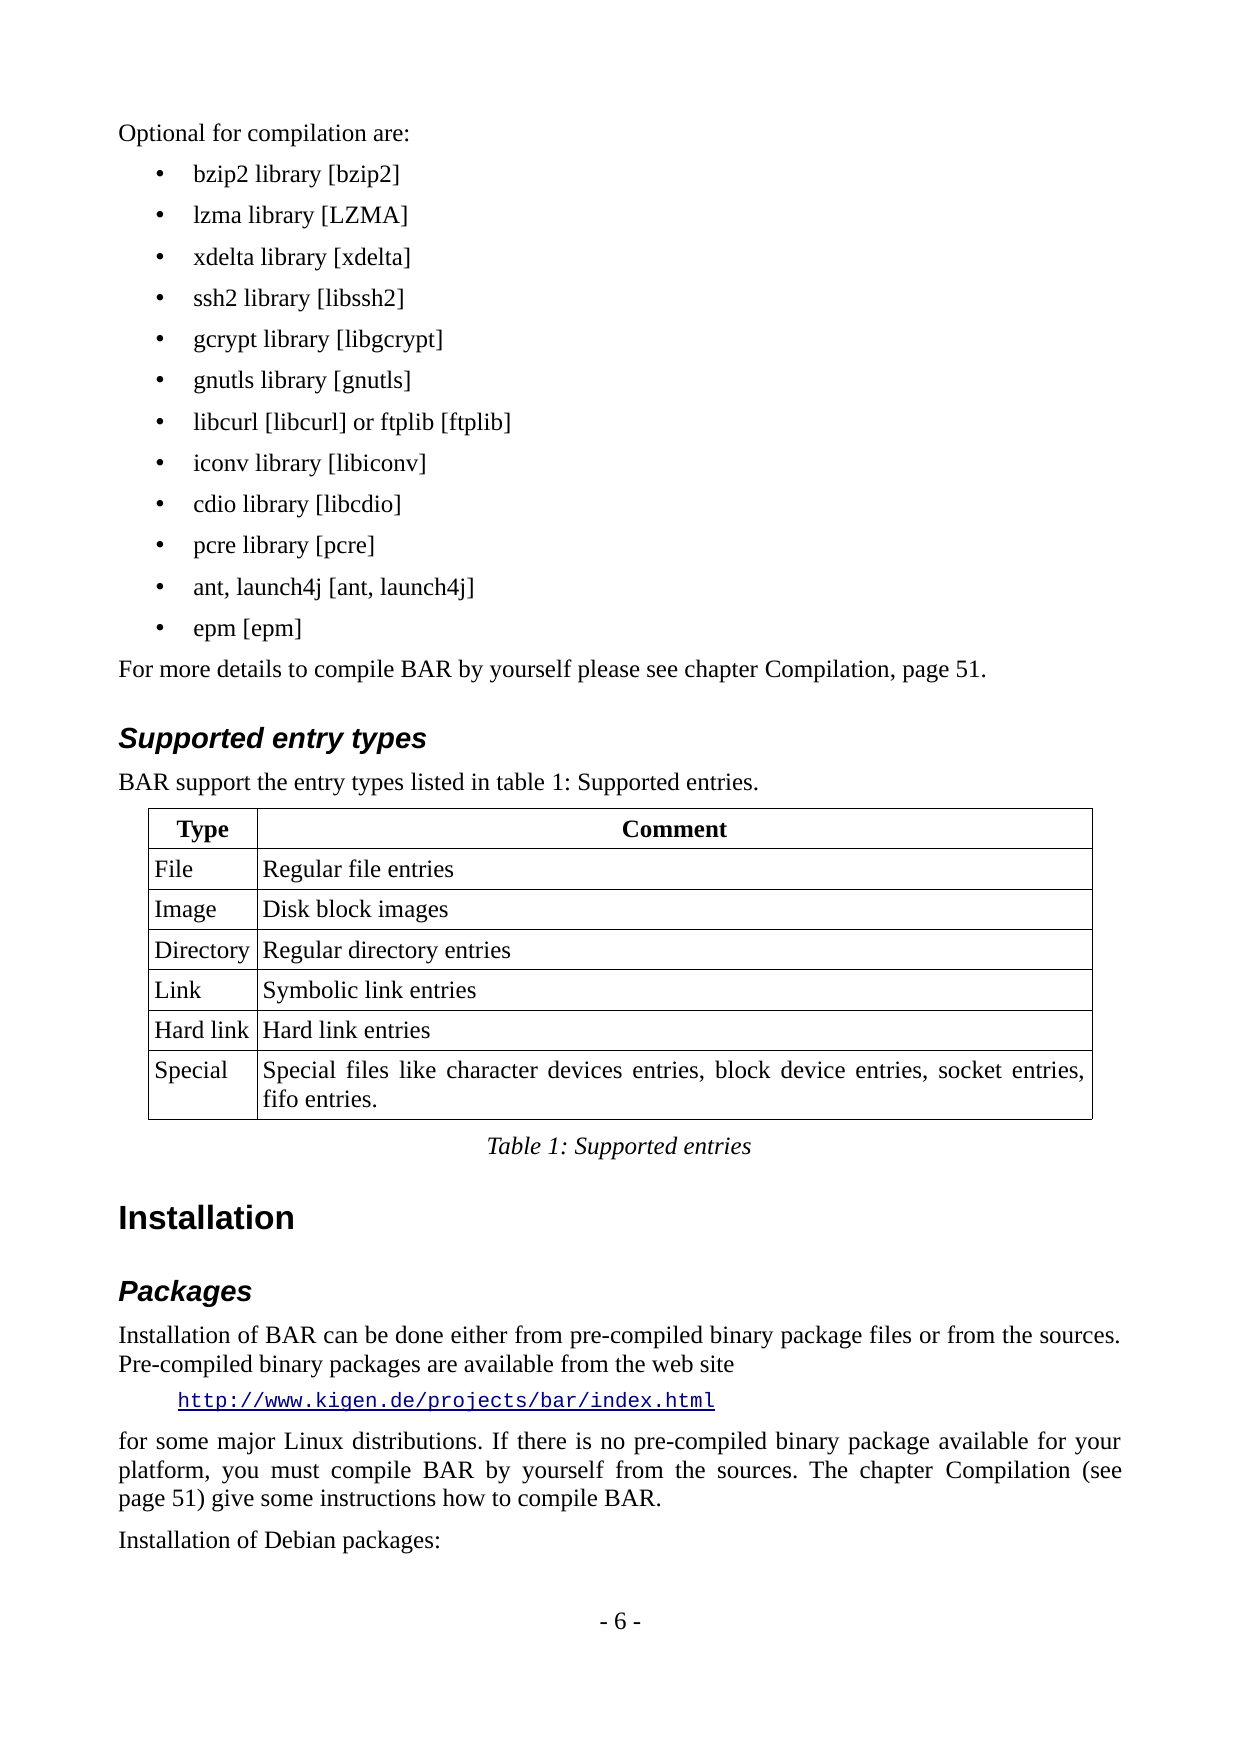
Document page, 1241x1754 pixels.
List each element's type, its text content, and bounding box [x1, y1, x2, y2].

table_cell Regular directory entries [258, 930, 1092, 969]
list ssh2 library [libssh2] [156, 283, 1122, 312]
subtitle Packages [118, 1274, 1122, 1307]
table_cell Regular file entries [258, 849, 1092, 888]
list gcrypt library [libgcrypt] [156, 324, 1122, 353]
list epm [epm] [156, 613, 1122, 642]
list pcre library [pcre] [156, 531, 1122, 559]
text for some major Linux distributions. If there is no pre-compiled binary package available for your platform, you must compile BAR by yourself from the sources. The chapter Compilation (see page 52) give some instructions how to compile BAR. [118, 1426, 1122, 1512]
list ant, launch4j [ant, launch4j] [156, 572, 1122, 601]
table_cell Symbolic link entries [258, 970, 1092, 1009]
table_cell Hard link [149, 1011, 257, 1050]
text Installation of Debian packages: [118, 1525, 1122, 1553]
list bzip2 library [bzip2] [156, 159, 1122, 188]
list libcurl [libcurl] or ftplib [ftplib] [156, 407, 1122, 436]
table_header Type [149, 809, 257, 848]
table_header Comment [258, 809, 1092, 848]
table_cell Directory [149, 930, 257, 969]
table_cell Special [149, 1051, 257, 1119]
table_cell Hard link entries [258, 1011, 1092, 1050]
table_cell File [149, 849, 257, 888]
list lzma library [LZMA] [156, 201, 1122, 229]
list xdelta library [xdelta] [156, 242, 1122, 271]
subtitle Supported entry types [118, 721, 1122, 754]
list gnutls library [gnutls] [156, 366, 1122, 394]
text Table 1: Supported entries [118, 1131, 1122, 1160]
text Installation of BAR can be done either from pre-compiled binary package files or from the sources. Pre-compiled binary packages are available from the web site [118, 1320, 1122, 1377]
table_cell Special files like character devices entries, block device entries, socket entries, fifo entries. [258, 1051, 1092, 1119]
text http://www.kigen.de/projects/bar/index.html [177, 1390, 1122, 1413]
table_cell Disk block images [258, 890, 1092, 929]
table_cell Link [149, 970, 257, 1009]
table_cell Image [149, 890, 257, 929]
text For more details to compile BAR by yourself please see chapter Compilation, page 52. [118, 654, 1122, 683]
text BAR support the entry types listed in table 1: Supported entries. [118, 767, 1122, 795]
text Optional for compilation are: [118, 118, 1122, 147]
list iconv library [libiconv] [156, 448, 1122, 477]
subtitle Installation [118, 1198, 1122, 1236]
list cdio library [libcdio] [156, 489, 1122, 518]
